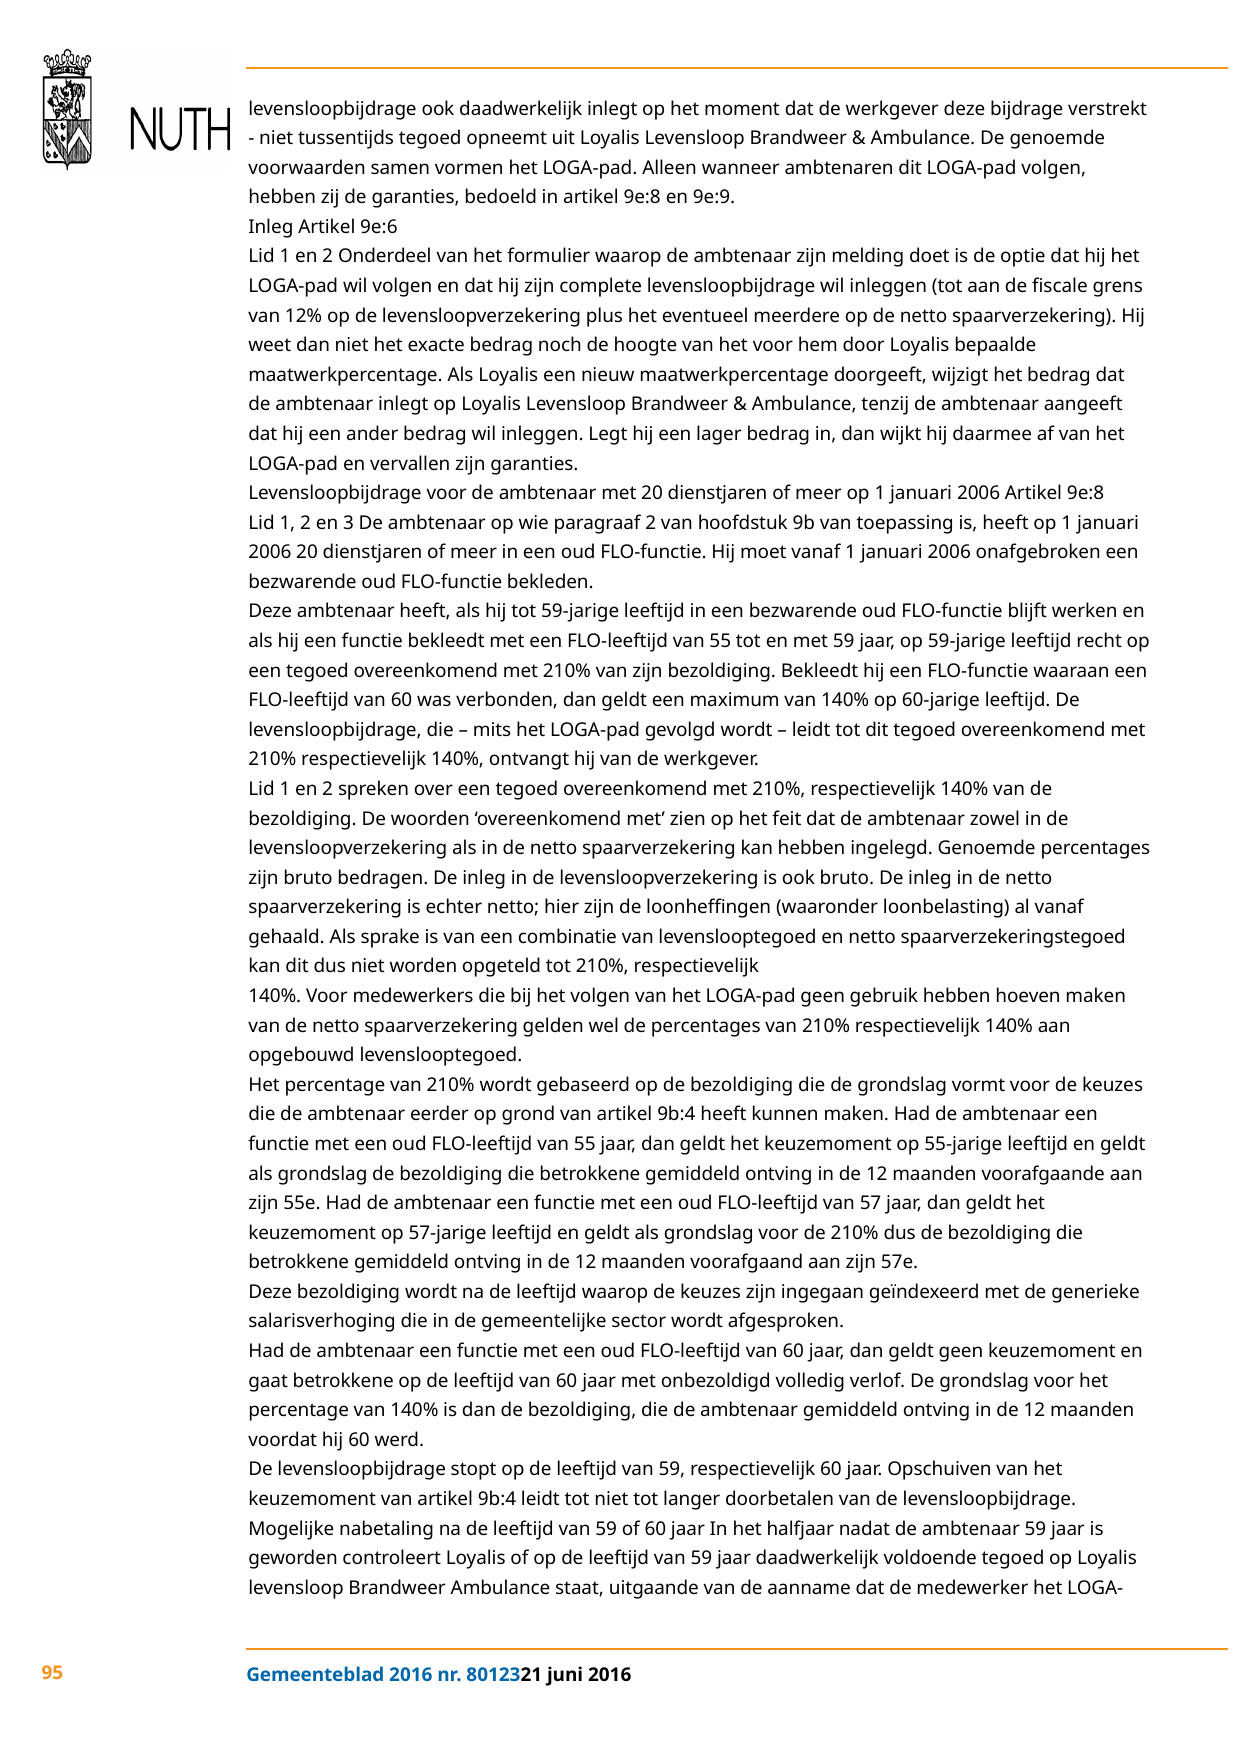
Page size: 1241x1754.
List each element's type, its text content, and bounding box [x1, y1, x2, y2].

picture [41, 47, 231, 172]
text Lid 1 en 2 spreken over een tegoed overeenkomend met 210%, respectievelijk 140% van de bezoldiging. De woorden ‘overeenkomend met’ zien op het feit dat de ambtenaar zowel in de levensloopverzekering als in de netto spaarverzekering kan hebben ingelegd. Genoemde percentages zijn bruto bedragen. De inleg in de levensloopverzekering is ook bruto. De inleg in de netto spaarverzekering is echter netto; hier zijn de loonheffingen (waaronder loonbelasting) al vanaf gehaald. Als sprake is van een combinatie van levenslooptegoed en netto spaarverzekeringstegoed kan dit dus niet worden opgeteld tot 210%, respectievelijk [248, 775, 1152, 978]
text 140%. Voor medewerkers die bij het volgen van het LOGA-pad geen gebruik hebben hoeven maken van de netto spaarverzekering gelden wel de percentages van 210% respectievelijk 140% aan opgebouwd levenslooptegoed. [248, 982, 1152, 1067]
text Inleg Artikel 9e:6 [248, 213, 1152, 239]
text Had de ambtenaar een functie met een oud FLO-leeftijd van 60 jaar, dan geldt geen keuzemoment en gaat betrokkene op de leeftijd van 60 jaar met onbezoldigd volledig verlof. De grondslag voor het percentage van 140% is dan de bezoldiging, die de ambtenaar gemiddeld ontving in de 12 maanden voordat hij 60 werd. [248, 1337, 1152, 1452]
text Het percentage van 210% wordt gebaseerd op de bezoldiging die de grondslag vormt voor de keuzes die de ambtenaar eerder op grond van artikel 9b:4 heeft kunnen maken. Had de ambtenaar een functie met een oud FLO-leeftijd van 55 jaar, dan geldt het keuzemoment op 55-jarige leeftijd en geldt als grondslag de bezoldiging die betrokkene gemiddeld ontving in de 12 maanden voorafgaande aan zijn 55e. Had de ambtenaar een functie met een oud FLO-leeftijd van 57 jaar, dan geldt het keuzemoment op 57-jarige leeftijd en geldt als grondslag voor de 210% dus de bezoldiging die betrokkene gemiddeld ontving in de 12 maanden voorafgaand aan zijn 57e. [248, 1071, 1152, 1274]
text Lid 1 en 2 Onderdeel van het formulier waarop de ambtenaar zijn melding doet is de optie dat hij het LOGA-pad wil volgen en dat hij zijn complete levensloopbijdrage wil inleggen (tot aan de fiscale grens van 12% op de levensloopverzekering plus het eventueel meerdere op de netto spaarverzekering). Hij weet dan niet het exacte bedrag noch de hoogte van het voor hem door Loyalis bepaalde maatwerkpercentage. Als Loyalis een nieuw maatwerkpercentage doorgeeft, wijzigt het bedrag dat de ambtenaar inlegt op Loyalis Levensloop Brandweer & Ambulance, tenzij de ambtenaar aangeeft dat hij een ander bedrag wil inleggen. Legt hij een lager bedrag in, dan wijkt hij daarmee af van het LOGA-pad en vervallen zijn garanties. [248, 243, 1152, 476]
text Deze ambtenaar heeft, als hij tot 59-jarige leeftijd in een bezwarende oud FLO-functie blijft werken en als hij een functie bekleedt met een FLO-leeftijd van 55 tot en met 59 jaar, op 59-jarige leeftijd recht op een tegoed overeenkomend met 210% van zijn bezoldiging. Bekleedt hij een FLO-functie waaraan een FLO-leeftijd van 60 was verbonden, dan geldt een maximum van 140% op 60-jarige leeftijd. De levensloopbijdrage, die – mits het LOGA-pad gevolgd wordt – leidt tot dit tegoed overeenkomend met 210% respectievelijk 140%, ontvangt hij van de werkgever. [248, 598, 1152, 771]
text Deze bezoldiging wordt na de leeftijd waarop de keuzes zijn ingegaan geïndexeerd met de generieke salarisverhoging die in de gemeentelijke sector wordt afgesproken. [248, 1278, 1152, 1333]
text Mogelijke nabetaling na de leeftijd van 59 of 60 jaar In het halfjaar nadat de ambtenaar 59 jaar is geworden controleert Loyalis of op de leeftijd van 59 jaar daadwerkelijk voldoende tegoed op Loyalis levensloop Brandweer Ambulance staat, uitgaande van de aanname dat de medewerker het LOGA- [248, 1515, 1152, 1600]
text De levensloopbijdrage stopt op de leeftijd van 59, respectievelijk 60 jaar. Opschuiven van het keuzemoment van artikel 9b:4 leidt tot niet tot langer doorbetalen van de levensloopbijdrage. [248, 1456, 1152, 1511]
text Lid 1, 2 en 3 De ambtenaar op wie paragraaf 2 van hoofdstuk 9b van toepassing is, heeft op 1 januari 2006 20 dienstjaren of meer in een oud FLO-functie. Hij moet vanaf 1 januari 2006 onafgebroken een bezwarende oud FLO-functie bekleden. [248, 509, 1152, 594]
text levensloopbijdrage ook daadwerkelijk inlegt op het moment dat de werkgever deze bijdrage verstrekt - niet tussentijds tegoed opneemt uit Loyalis Levensloop Brandweer & Ambulance. De genoemde voorwaarden samen vormen het LOGA-pad. Alleen wanneer ambtenaren dit LOGA-pad volgen, hebben zij de garanties, bedoeld in artikel 9e:8 en 9e:9. [248, 95, 1152, 209]
text Levensloopbijdrage voor de ambtenaar met 20 dienstjaren of meer op 1 januari 2006 Artikel 9e:8 [248, 479, 1152, 505]
